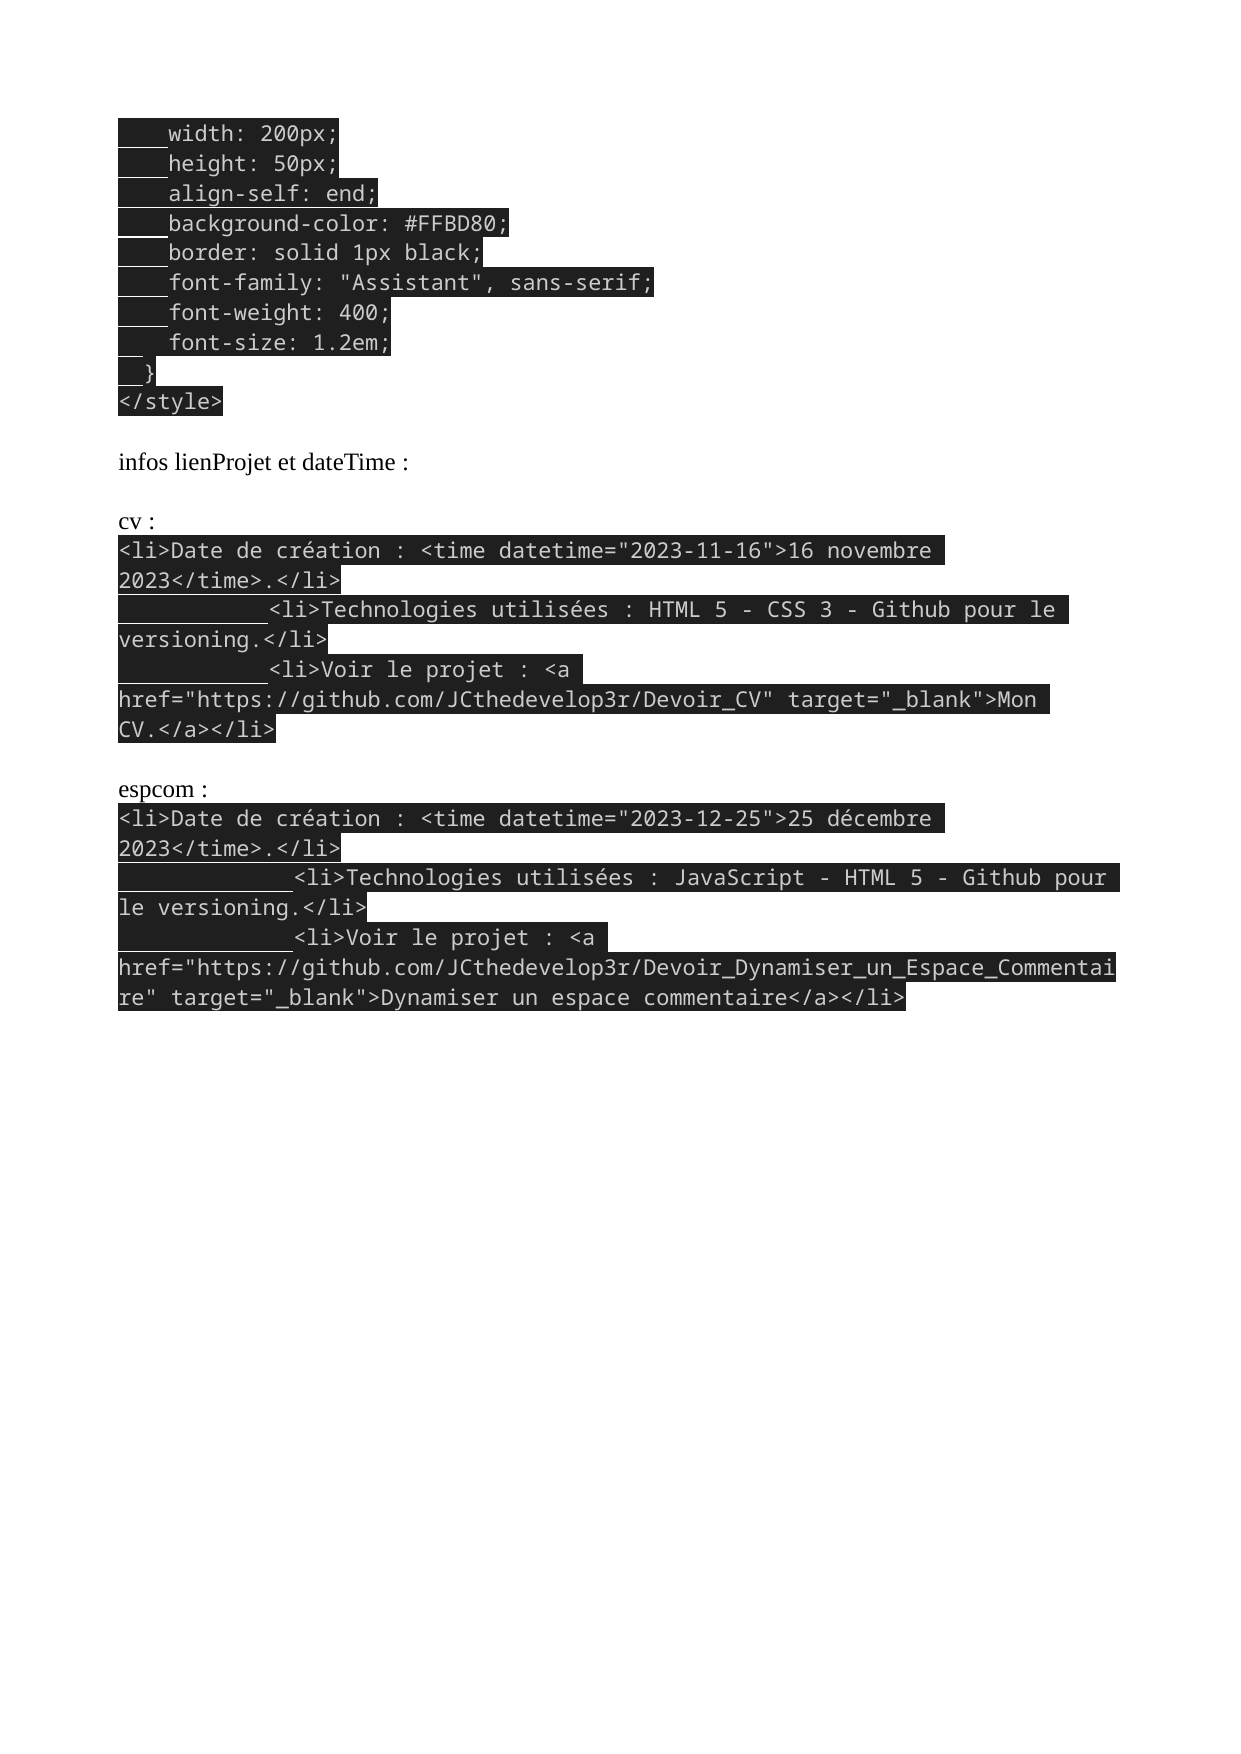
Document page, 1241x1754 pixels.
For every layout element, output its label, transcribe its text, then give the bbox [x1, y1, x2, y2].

text font-family: "Assistant", sans-serif; [118, 267, 1122, 297]
text font-size: 1.2em; [118, 327, 1122, 356]
text </style> [118, 386, 1122, 416]
text <li>Date de création : <time datetime="2023-12-25">25 décembre 2023</time>.</li> [118, 803, 1122, 862]
text espcom : [118, 773, 1122, 803]
text width: 200px; [118, 118, 1122, 148]
text <li>Voir le projet : <a href="https://github.com/JCthedevelop3r/Devoir_CV" target="_blank">Mon CV.</a></li> [118, 654, 1122, 743]
text <li>Voir le projet : <a href="https://github.com/JCthedevelop3r/Devoir_Dynamiser_un_Espace_Commentaire" target="_blank">Dynamiser un espace commentaire</a></li> [118, 922, 1122, 1011]
text height: 50px; [118, 148, 1122, 178]
text <li>Technologies utilisées : JavaScript - HTML 5 - Github pour le versioning.</li> [118, 862, 1122, 922]
text border: solid 1px black; [118, 237, 1122, 267]
text <li>Technologies utilisées : HTML 5 - CSS 3 - Github pour le versioning.</li> [118, 594, 1122, 654]
text background-color: #FFBD80; [118, 207, 1122, 237]
text <li>Date de création : <time datetime="2023-11-16">16 novembre 2023</time>.</li> [118, 535, 1122, 594]
text font-weight: 400; [118, 297, 1122, 327]
text } [118, 356, 1122, 386]
text cv : [118, 505, 1122, 535]
text infos lienProjet et dateTime : [118, 446, 1122, 476]
text align-self: end; [118, 178, 1122, 207]
